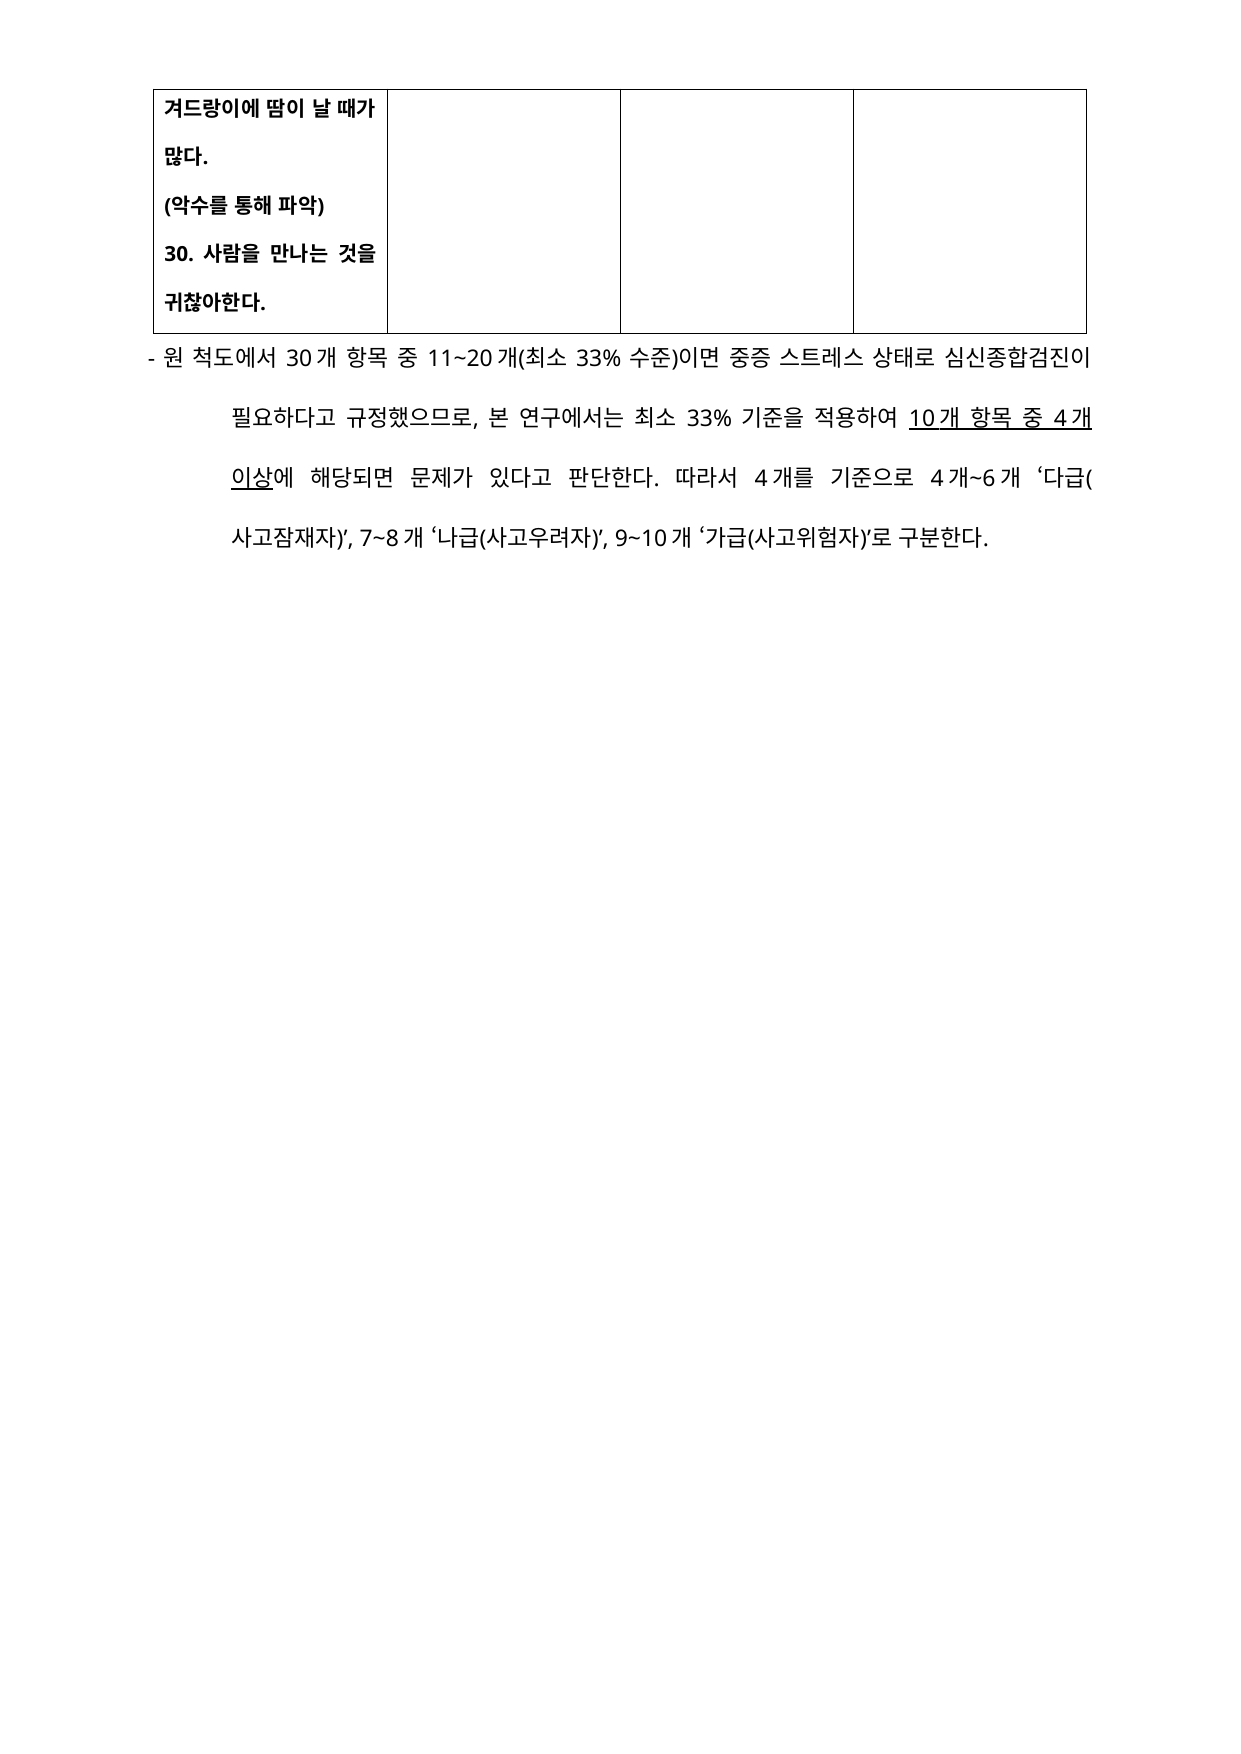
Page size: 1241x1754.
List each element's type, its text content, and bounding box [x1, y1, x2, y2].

table_cell [854, 90, 1086, 333]
text - 원 척도에서 30개 항목 중 11~20개(최소 33% 수준)이면 중증 스트레스 상태로 심신종합검진이 필요하다고 규정했으므로, 본 연구에서는 최소 33% 기준을 적용하여 10개 항목 중 4개 이상에 해당되면 문제가 있다고 판단한다. 따라서 4개를 기준으로 4개~6개 ‘다급(사고잠재자)’, 7~8개 ‘나급(사고우려자)’, 9~10개 ‘가급(사고위험자)’로 구분한다. [148, 340, 1093, 553]
table_cell [621, 90, 853, 333]
table_cell 겨드랑이에 땀이 날 때가 많다. (악수를 통해 파악) 30. 사람을 만나는 것을 귀찮아한다. [154, 90, 387, 333]
table_cell [388, 90, 620, 333]
